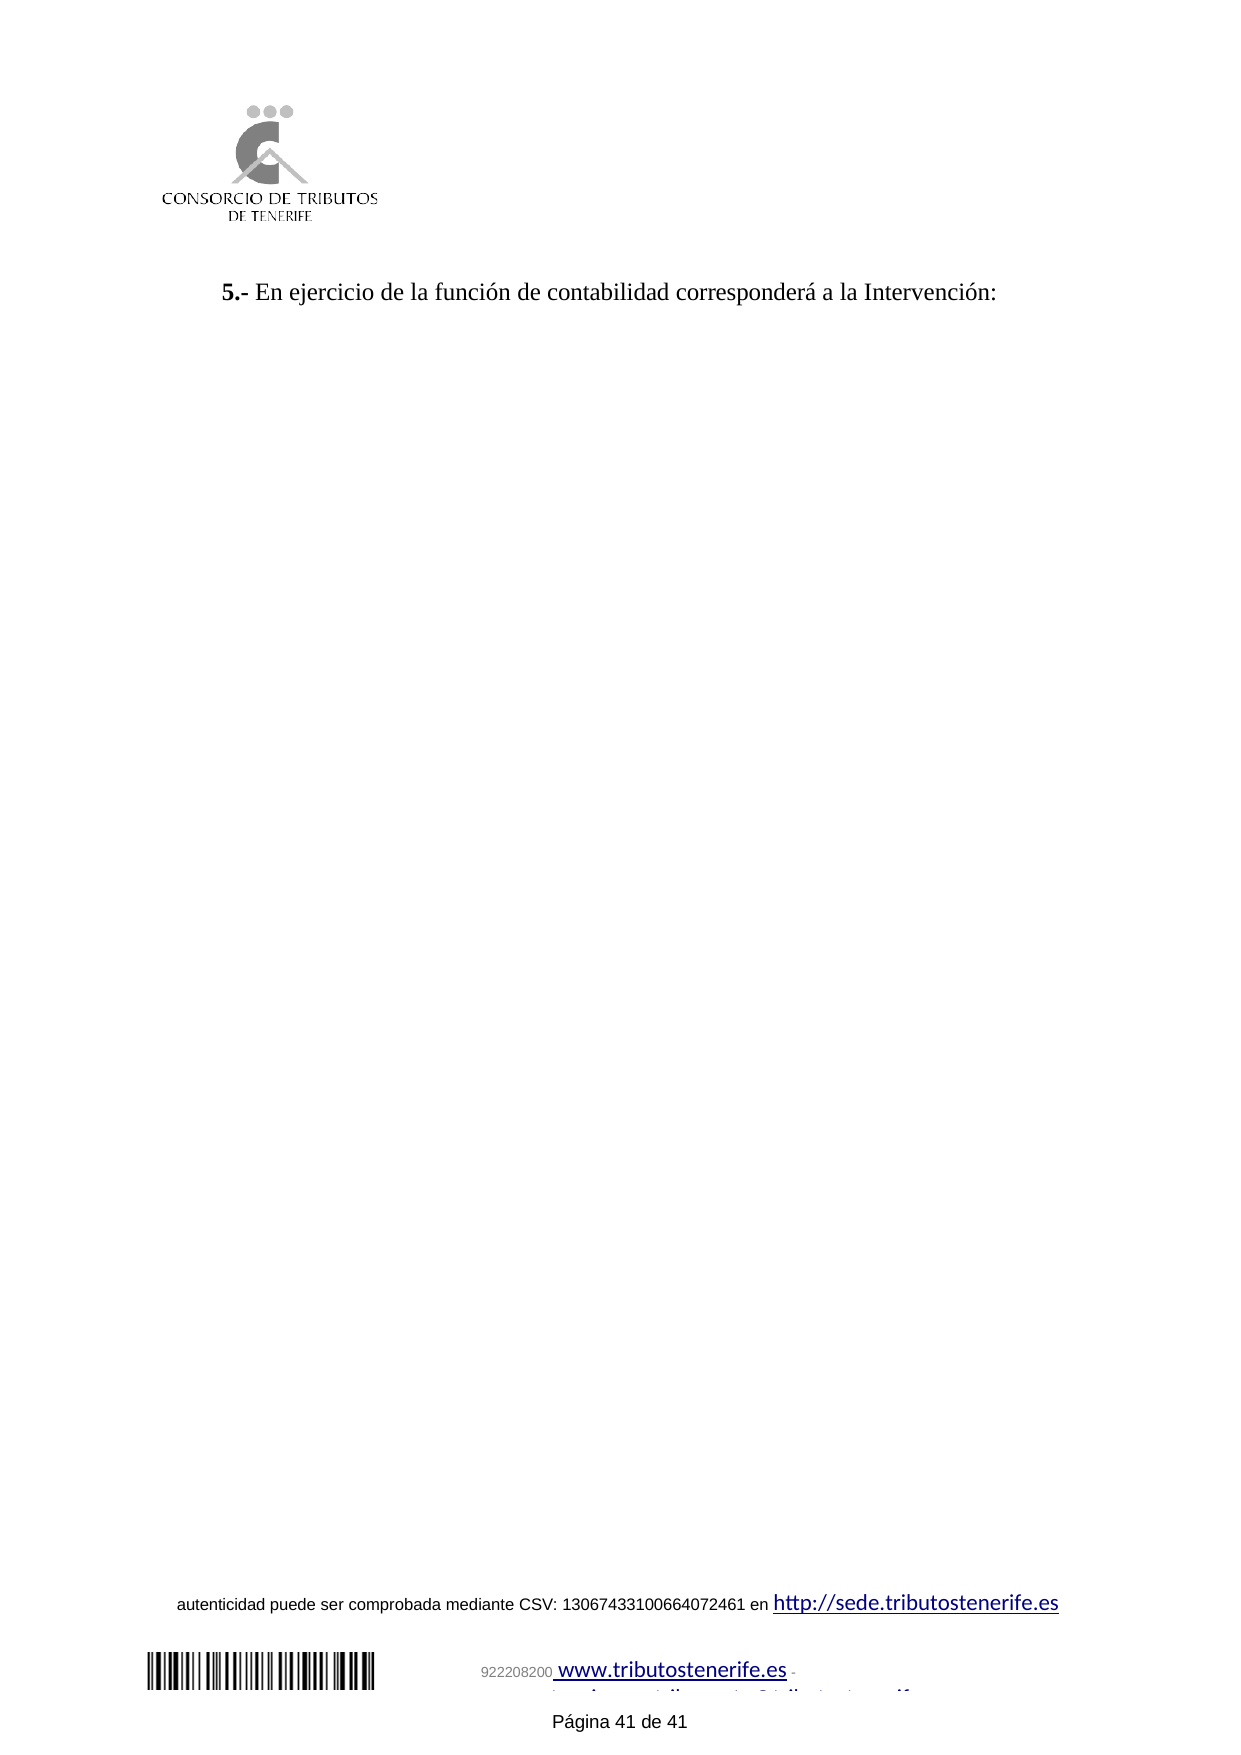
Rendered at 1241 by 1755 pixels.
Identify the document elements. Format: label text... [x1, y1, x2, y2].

text 5.- En ejercicio de la función de contabilidad corresponderá a la Intervención: [222, 277, 1105, 306]
